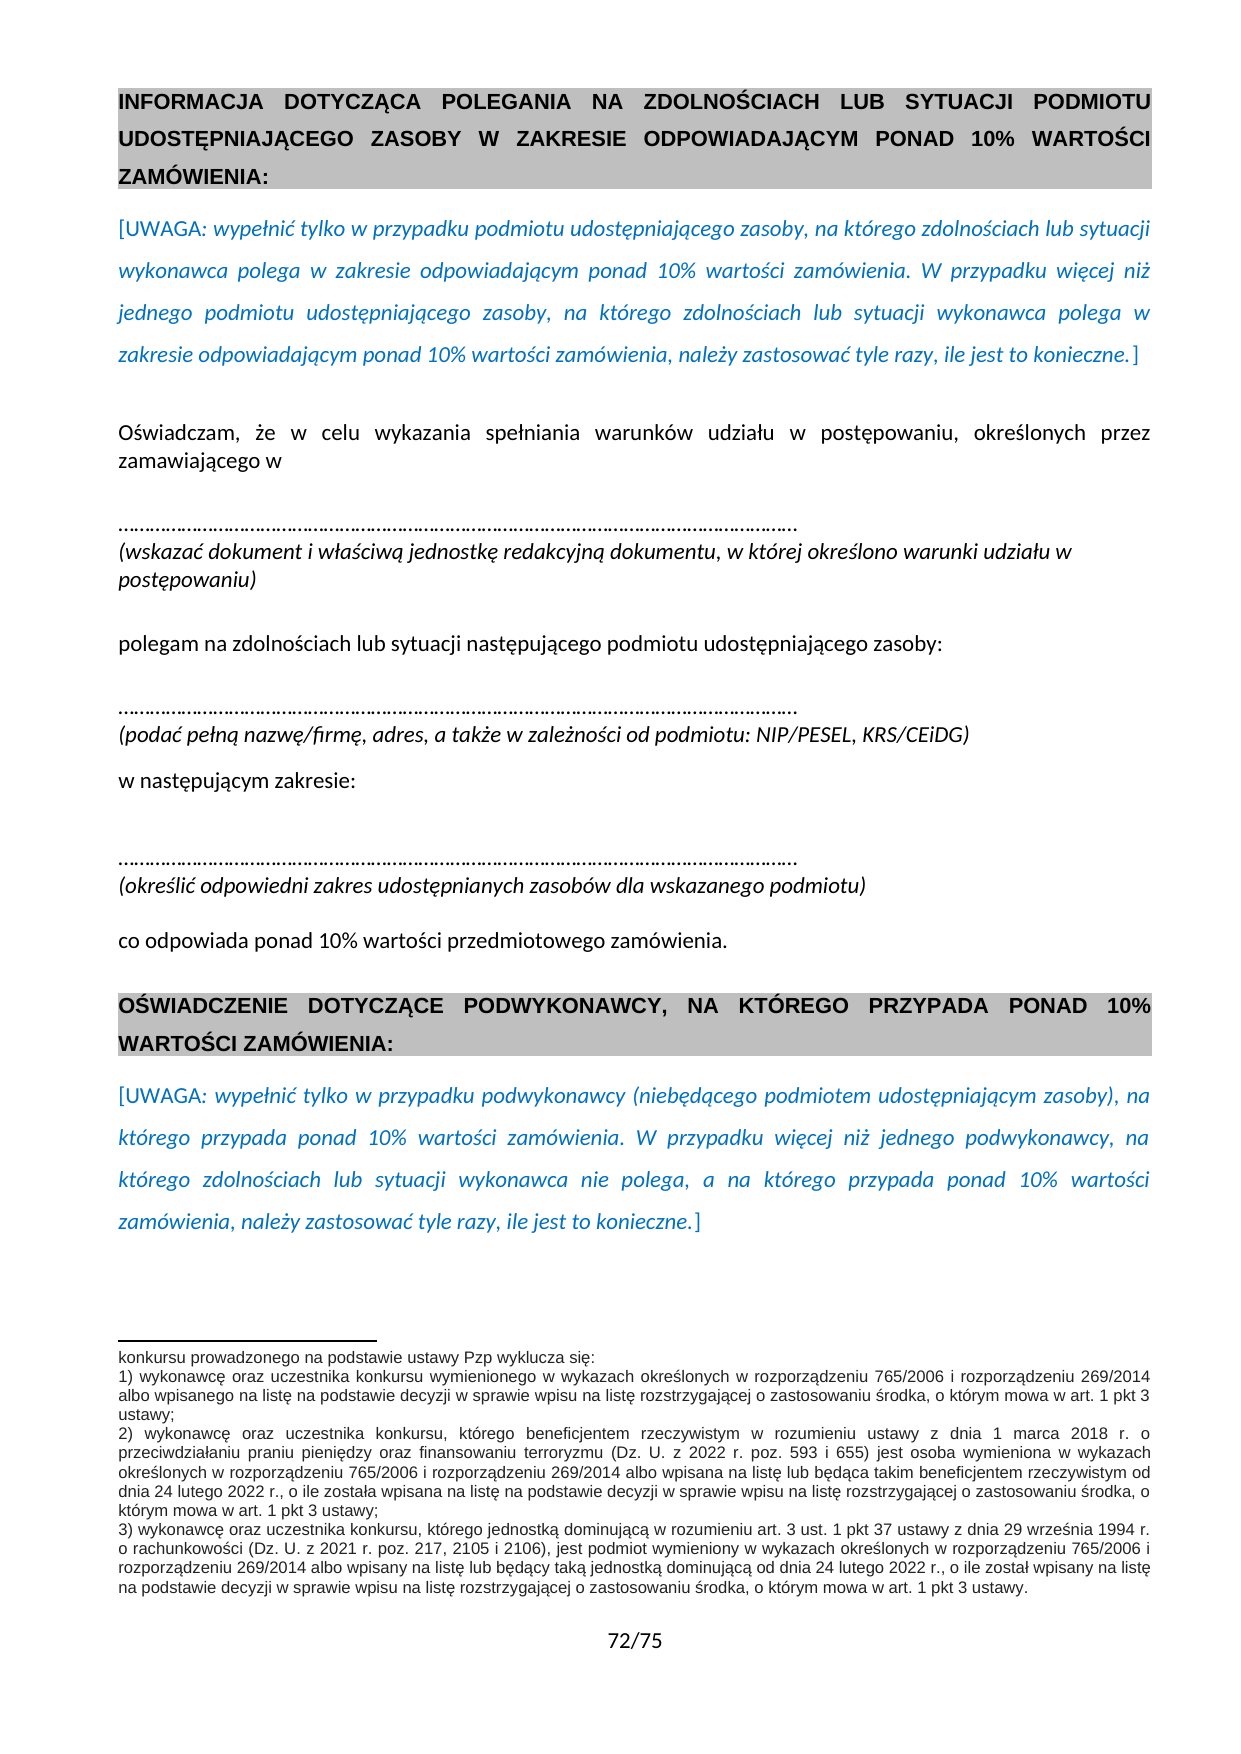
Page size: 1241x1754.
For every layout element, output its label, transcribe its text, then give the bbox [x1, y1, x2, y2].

text ………………………………………………………………………………………………………………… [118, 509, 1152, 537]
text w następującym zakresie: [118, 766, 1152, 794]
text [UWAGA: wypełnić tylko w przypadku podmiotu udostępniającego zasoby, na którego zdolnościach lub sytuacji wykonawca polega w zakresie odpowiadającym ponad 10% wartości zamówienia. W przypadku więcej niż jednego podmiotu udostępniającego zasoby, na którego zdolnościach lub sytuacji wykonawca polega w zakresie odpowiadającym ponad 10% wartości zamówienia, należy zastosować tyle razy, ile jest to konieczne.] [118, 214, 1152, 368]
text INFORMACJA DOTYCZĄCA POLEGANIA NA ZDOLNOŚCIACH LUB SYTUACJI PODMIOTU UDOSTĘPNIAJĄCEGO ZASOBY W ZAKRESIE ODPOWIADAJĄCYM PONAD 10% WARTOŚCI ZAMÓWIENIA: [118, 88, 1152, 189]
text (podać pełną nazwę/firmę, adres, a także w zależności od podmiotu: NIP/PESEL, KRS/CEiDG) [118, 720, 1152, 748]
list konkursu prowadzonego na podstawie ustawy Pzp wyklucza się: [118, 1347, 1152, 1367]
text [UWAGA: wypełnić tylko w przypadku podwykonawcy (niebędącego podmiotem udostępniającym zasoby), na którego przypada ponad 10% wartości zamówienia. W przypadku więcej niż jednego podwykonawcy, na którego zdolnościach lub sytuacji wykonawca nie polega, a na którego przypada ponad 10% wartości zamówienia, należy zastosować tyle razy, ile jest to konieczne.] [118, 1081, 1152, 1235]
text polegam na zdolnościach lub sytuacji następującego podmiotu udostępniającego zasoby: [118, 629, 1152, 657]
list 1) wykonawcę oraz uczestnika konkursu wymienionego w wykazach określonych w rozporządzeniu 765/2006 i rozporządzeniu 269/2014 albo wpisanego na listę na podstawie decyzji w sprawie wpisu na listę rozstrzygającej o zastosowaniu środka, o którym mowa w art. 1 pkt 3 ustawy; [118, 1367, 1152, 1424]
text Oświadczam, że w celu wykazania spełniania warunków udziału w postępowaniu, określonych przez zamawiającego w [118, 418, 1152, 474]
text (wskazać dokument i właściwą jednostkę redakcyjną dokumentu, w której określono warunki udziału w postępowaniu) [118, 537, 1152, 593]
text OŚWIADCZENIE DOTYCZĄCE PODWYKONAWCY, NA KTÓREGO PRZYPADA PONAD 10% WARTOŚCI ZAMÓWIENIA: [118, 993, 1152, 1056]
list 3) wykonawcę oraz uczestnika konkursu, którego jednostką dominującą w rozumieniu art. 3 ust. 1 pkt 37 ustawy z dnia 29 września 1994 r. o rachunkowości (Dz. U. z 2021 r. poz. 217, 2105 i 2106), jest podmiot wymieniony w wykazach określonych w rozporządzeniu 765/2006 i rozporządzeniu 269/2014 albo wpisany na listę lub będący taką jednostką dominującą od dnia 24 lutego 2022 r., o ile został wpisany na listę na podstawie decyzji w sprawie wpisu na listę rozstrzygającej o zastosowaniu środka, o którym mowa w art. 1 pkt 3 ustawy. [118, 1520, 1152, 1597]
text ………………………………………………………………………………………………………………… [118, 843, 1152, 871]
text (określić odpowiedni zakres udostępnianych zasobów dla wskazanego podmiotu) [118, 871, 1152, 899]
text ………………………………………………………………………………………………………………… [118, 692, 1152, 720]
text co odpowiada ponad 10% wartości przedmiotowego zamówienia. [118, 926, 1152, 954]
list 2) wykonawcę oraz uczestnika konkursu, którego beneficjentem rzeczywistym w rozumieniu ustawy z dnia 1 marca 2018 r. o przeciwdziałaniu praniu pieniędzy oraz finansowaniu terroryzmu (Dz. U. z 2022 r. poz. 593 i 655) jest osoba wymieniona w wykazach określonych w rozporządzeniu 765/2006 i rozporządzeniu 269/2014 albo wpisana na listę lub będąca takim beneficjentem rzeczywistym od dnia 24 lutego 2022 r., o ile została wpisana na listę na podstawie decyzji w sprawie wpisu na listę rozstrzygającej o zastosowaniu środka, o którym mowa w art. 1 pkt 3 ustawy; [118, 1424, 1152, 1520]
